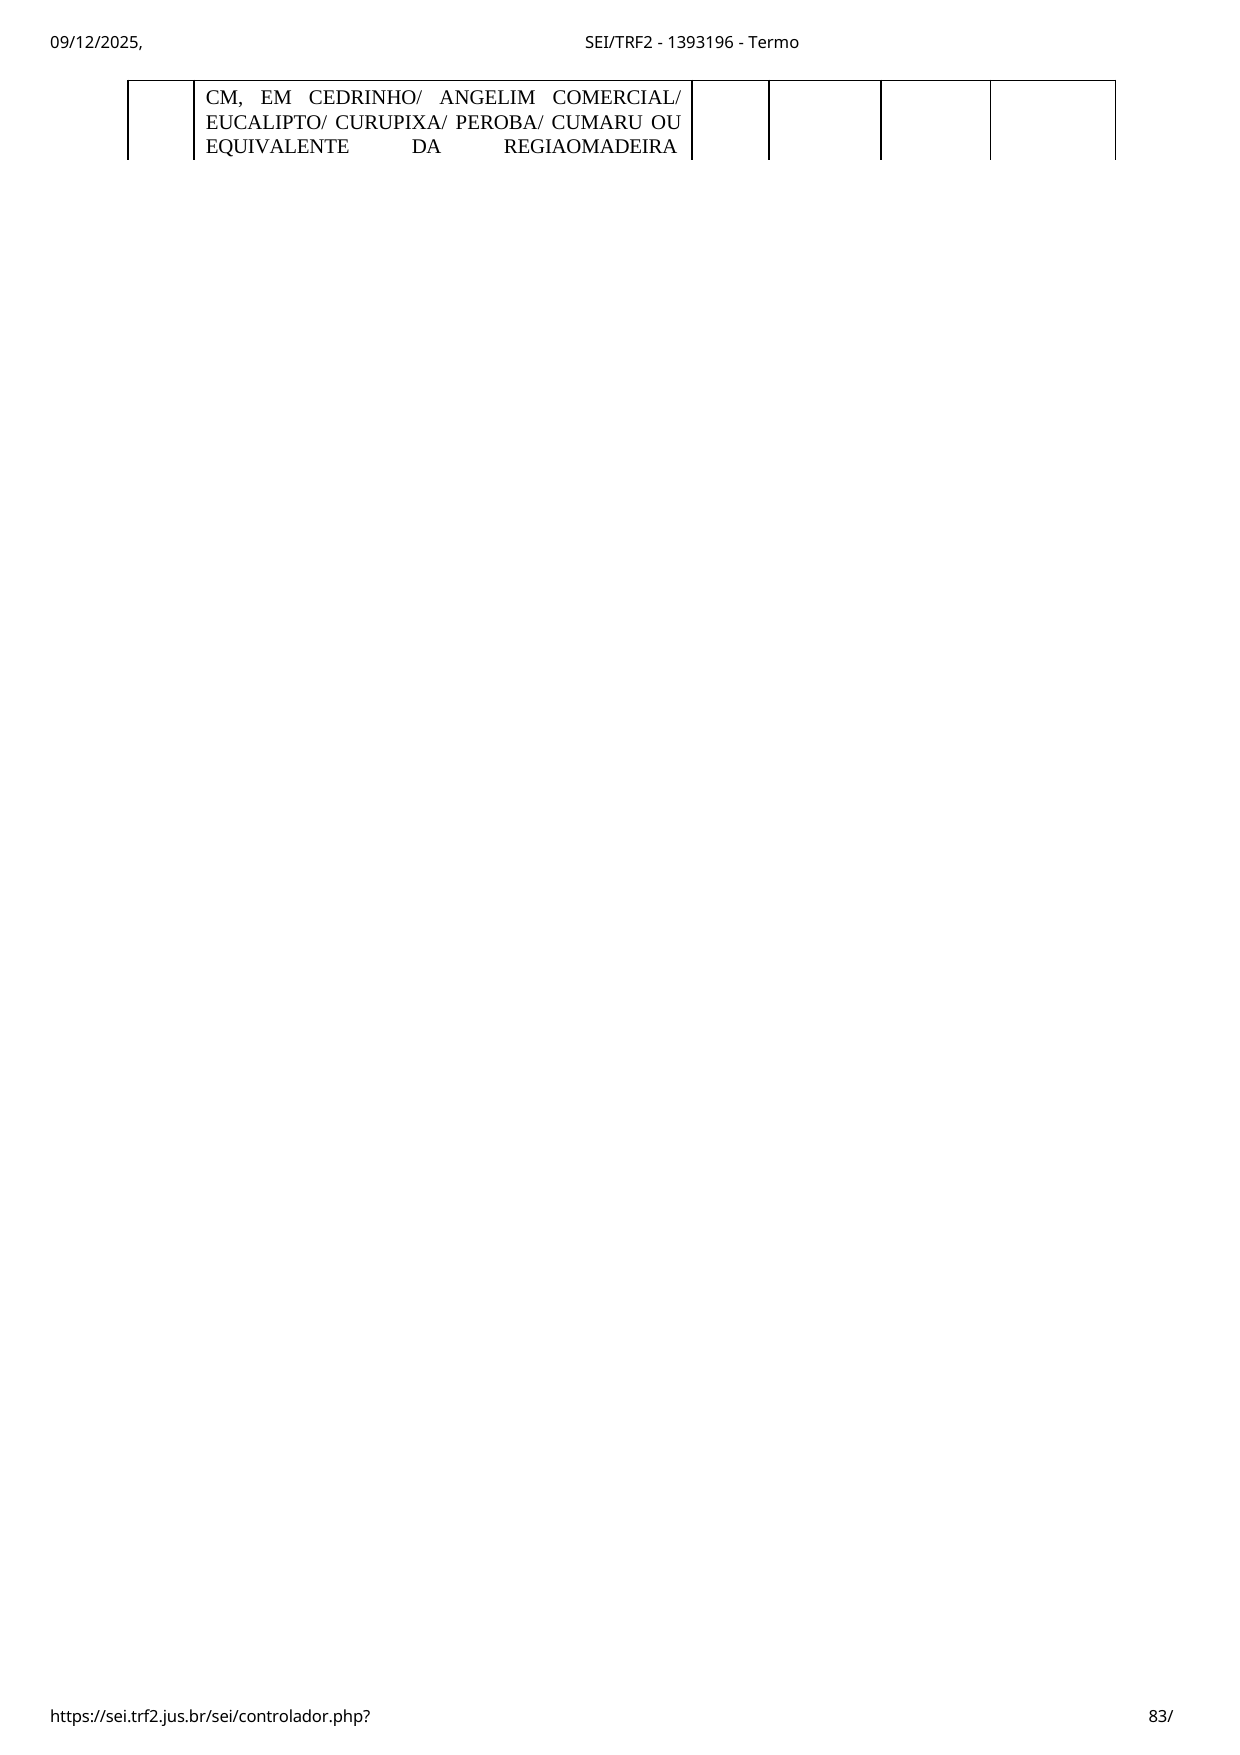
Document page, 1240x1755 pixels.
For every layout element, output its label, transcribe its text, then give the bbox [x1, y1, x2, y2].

table_cell [129, 81, 193, 160]
table_cell [770, 81, 880, 160]
table_cell [991, 81, 1115, 160]
table_cell [882, 81, 990, 160]
table_cell CM, EM CEDRINHO/ ANGELIM COMERCIAL/ EUCALIPTO/ CURUPIXA/ PEROBA/ CUMARU OU EQUIVALENTE DA REGIAOMADEIRA [195, 81, 691, 160]
table_cell [693, 81, 768, 160]
